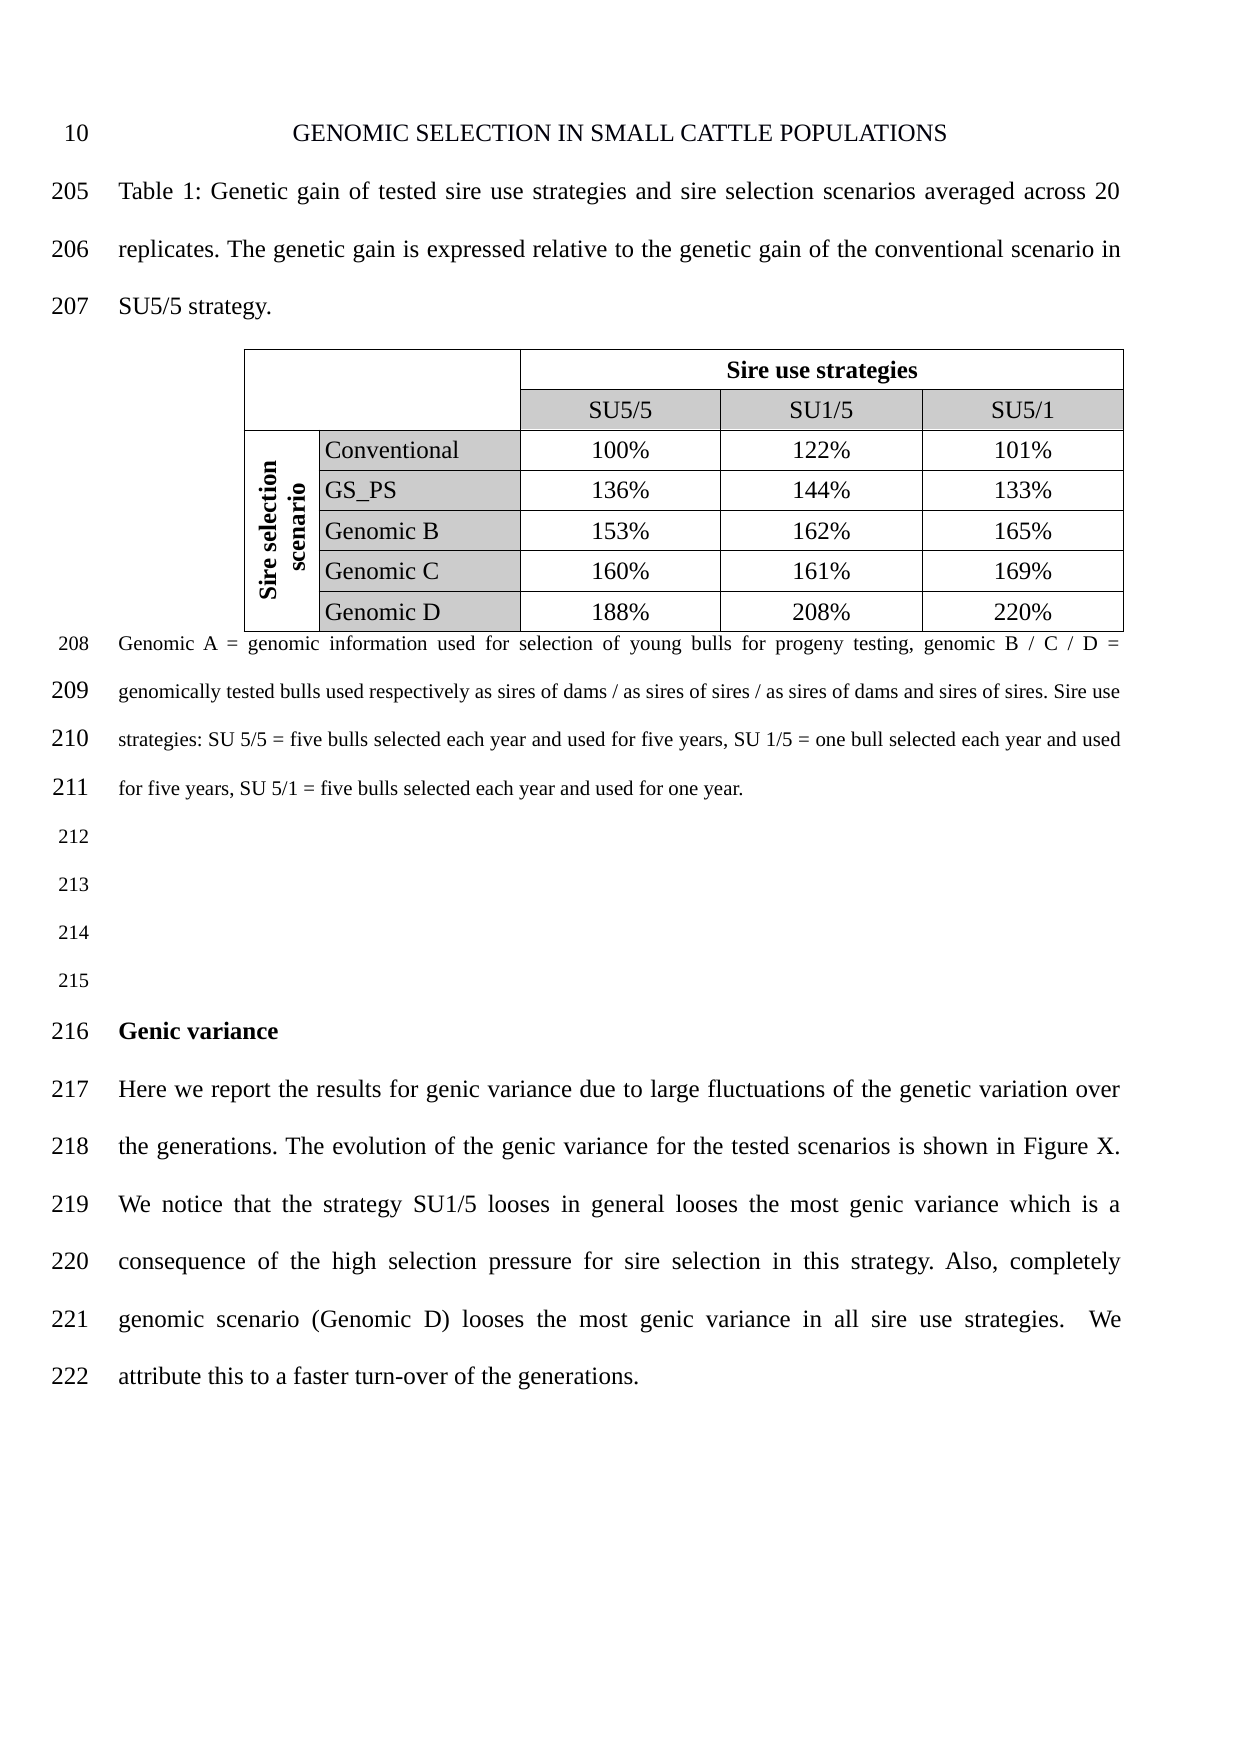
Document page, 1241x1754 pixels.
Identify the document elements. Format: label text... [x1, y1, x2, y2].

table_cell 162% [721, 511, 922, 550]
table_cell 188% [521, 592, 720, 631]
table_cell 100% [521, 431, 720, 470]
table_cell 153% [521, 511, 720, 550]
table_header [245, 350, 520, 429]
table_cell 165% [923, 511, 1123, 550]
table_cell 101% [923, 431, 1123, 470]
table_cell 122% [721, 431, 922, 470]
table_cell SU5/1 [923, 390, 1123, 429]
subtitle Here we report the results for genic variance due to large fluctuations of the genetic variation over the generations. The evolution of the genic variance for the tested scenarios is shown in Figure X. We notice that the strategy SU1/5 looses in general looses the most genic variance which is a consequence of the high selection pressure for sire selection in this strategy. Also, completely genomic scenario (Genomic D) looses the most genic variance in all sire use strategies. We attribute this to a faster turn-over of the generations. [118, 1074, 1122, 1390]
table_cell Genomic D [320, 592, 520, 631]
table_cell Sire selection scenario [245, 431, 319, 631]
table_cell 220% [923, 592, 1123, 631]
table_header Sire use strategies [521, 350, 1123, 389]
table_cell SU5/5 [521, 390, 720, 429]
table_cell 136% [521, 471, 720, 510]
table_cell Genomic B [320, 511, 520, 550]
subtitle Table 1: Genetic gain of tested sire use strategies and sire selection scenarios averaged across 20 replicates. The genetic gain is expressed relative to the genetic gain of the conventional scenario in SU5/5 strategy. [118, 176, 1122, 320]
table_cell 208% [721, 592, 922, 631]
subtitle Genic variance [118, 1016, 1122, 1045]
table_cell 160% [521, 551, 720, 591]
table_cell 169% [923, 551, 1123, 591]
table_cell GS_PS [320, 471, 520, 510]
table_cell Conventional [320, 431, 520, 470]
table_cell 161% [721, 551, 922, 591]
table_cell Genomic C [320, 551, 520, 591]
table_cell SU1/5 [721, 390, 922, 429]
subtitle Genomic A = genomic information used for selection of young bulls for progeny testing, genomic B / C / D = genomically tested bulls used respectively as sires of dams / as sires of sires / as sires of dams and sires of sires. Sire use strategies: SU 5/5 = five bulls selected each year and used for five years, SU 1/5 = one bull selected each year and used for five years, SU 5/1 = five bulls selected each year and used for one year. [118, 631, 1122, 799]
table_cell 144% [721, 471, 922, 510]
table_cell 133% [923, 471, 1123, 510]
